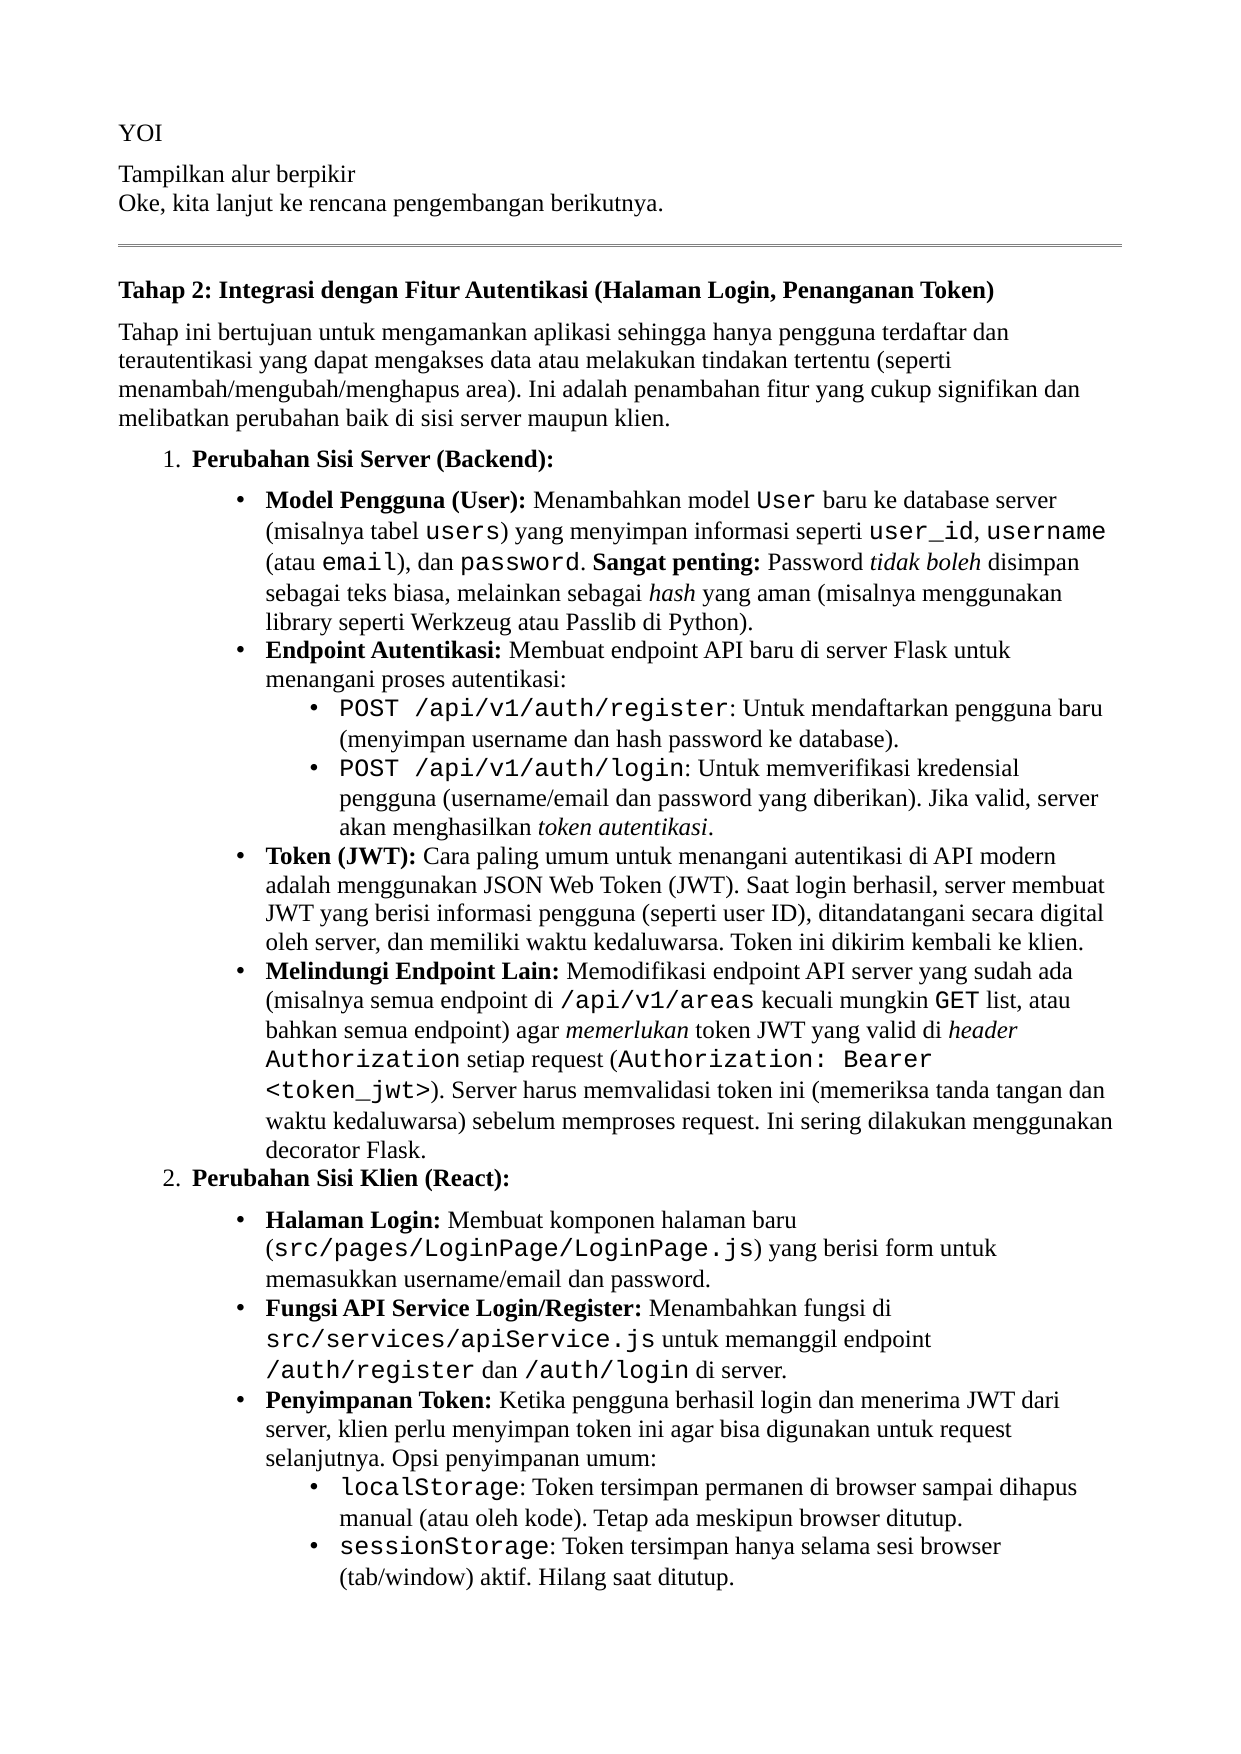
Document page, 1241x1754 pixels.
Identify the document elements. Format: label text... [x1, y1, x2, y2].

list POST /api/v1/auth/login: Untuk memverifikasi kredensial pengguna (username/email dan password yang diberikan). Jika valid, server akan menghasilkan token autentikasi. [309, 753, 1122, 841]
list Token (JWT): Cara paling umum untuk menangani autentikasi di API modern adalah menggunakan JSON Web Token (JWT). Saat login berhasil, server membuat JWT yang berisi informasi pengguna (seperti user ID), ditandatangani secara digital oleh server, dan memiliki waktu kedaluwarsa. Token ini dikirim kembali ke klien. [236, 841, 1122, 956]
text YOI [118, 118, 1122, 147]
text Tampilkan alur berpikir [118, 159, 1122, 188]
text Tahap 2: Integrasi dengan Fitur Autentikasi (Halaman Login, Penanganan Token) [118, 276, 1122, 304]
list Endpoint Autentikasi: Membuat endpoint API baru di server Flask untuk menangani proses autentikasi: [236, 636, 1122, 693]
list Perubahan Sisi Klien (React): [162, 1163, 1122, 1192]
list POST /api/v1/auth/register: Untuk mendaftarkan pengguna baru (menyimpan username dan hash password ke database). [309, 693, 1122, 753]
list Perubahan Sisi Server (Backend): [162, 444, 1122, 473]
text Oke, kita lanjut ke rencana pengembangan berikutnya. [118, 188, 1122, 217]
list sessionStorage: Token tersimpan hanya selama sesi browser (tab/window) aktif. Hilang saat ditutup. [309, 1531, 1122, 1591]
text Tahap ini bertujuan untuk mengamankan aplikasi sehingga hanya pengguna terdaftar dan terautentikasi yang dapat mengakses data atau melakukan tindakan tertentu (seperti menambah/mengubah/menghapus area). Ini adalah penambahan fitur yang cukup signifikan dan melibatkan perubahan baik di sisi server maupun klien. [118, 317, 1122, 432]
list localStorage: Token tersimpan permanen di browser sampai dihapus manual (atau oleh kode). Tetap ada meskipun browser ditutup. [309, 1472, 1122, 1531]
list Halaman Login: Membuat komponen halaman baru (src/pages/LoginPage/LoginPage.js) yang berisi form untuk memasukkan username/email dan password. [236, 1205, 1122, 1293]
list Melindungi Endpoint Lain: Memodifikasi endpoint API server yang sudah ada (misalnya semua endpoint di /api/v1/areas kecuali mungkin GET list, atau bahkan semua endpoint) agar memerlukan token JWT yang valid di header Authorization setiap request (Authorization: Bearer <token_jwt>). Server harus memvalidasi token ini (memeriksa tanda tangan dan waktu kedaluwarsa) sebelum memproses request. Ini sering dilakukan menggunakan decorator Flask. [236, 956, 1122, 1163]
list Fungsi API Service Login/Register: Menambahkan fungsi di src/services/apiService.js untuk memanggil endpoint /auth/register dan /auth/login di server. [236, 1293, 1122, 1386]
list Model Pengguna (User): Menambahkan model User baru ke database server (misalnya tabel users) yang menyimpan informasi seperti user_id, username (atau email), dan password. Sangat penting: Password tidak boleh disimpan sebagai teks biasa, melainkan sebagai hash yang aman (misalnya menggunakan library seperti Werkzeug atau Passlib di Python). [236, 486, 1122, 636]
list Penyimpanan Token: Ketika pengguna berhasil login dan menerima JWT dari server, klien perlu menyimpan token ini agar bisa digunakan untuk request selanjutnya. Opsi penyimpanan umum: [236, 1386, 1122, 1472]
